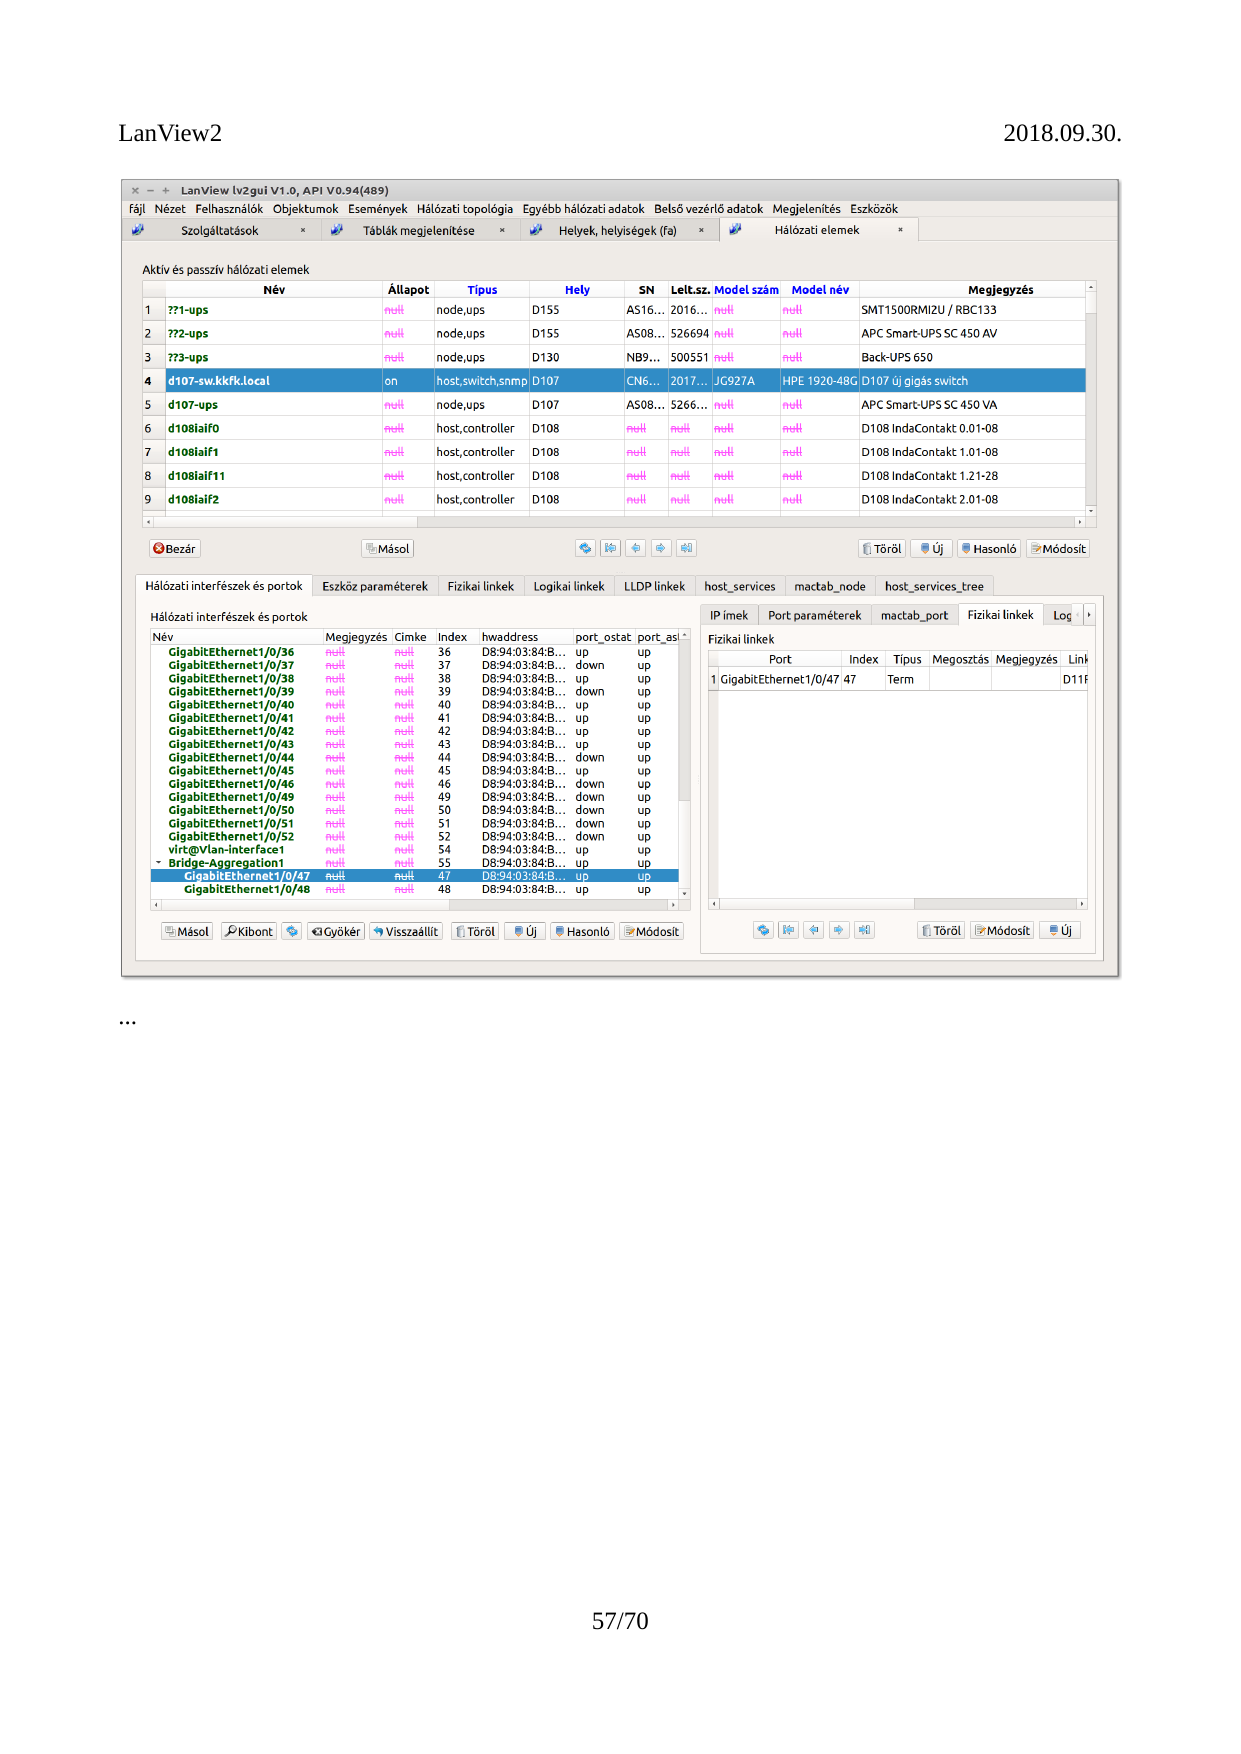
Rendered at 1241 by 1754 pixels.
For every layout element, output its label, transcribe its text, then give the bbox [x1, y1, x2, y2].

text ... [118, 1001, 1122, 1029]
picture [118, 177, 1123, 981]
